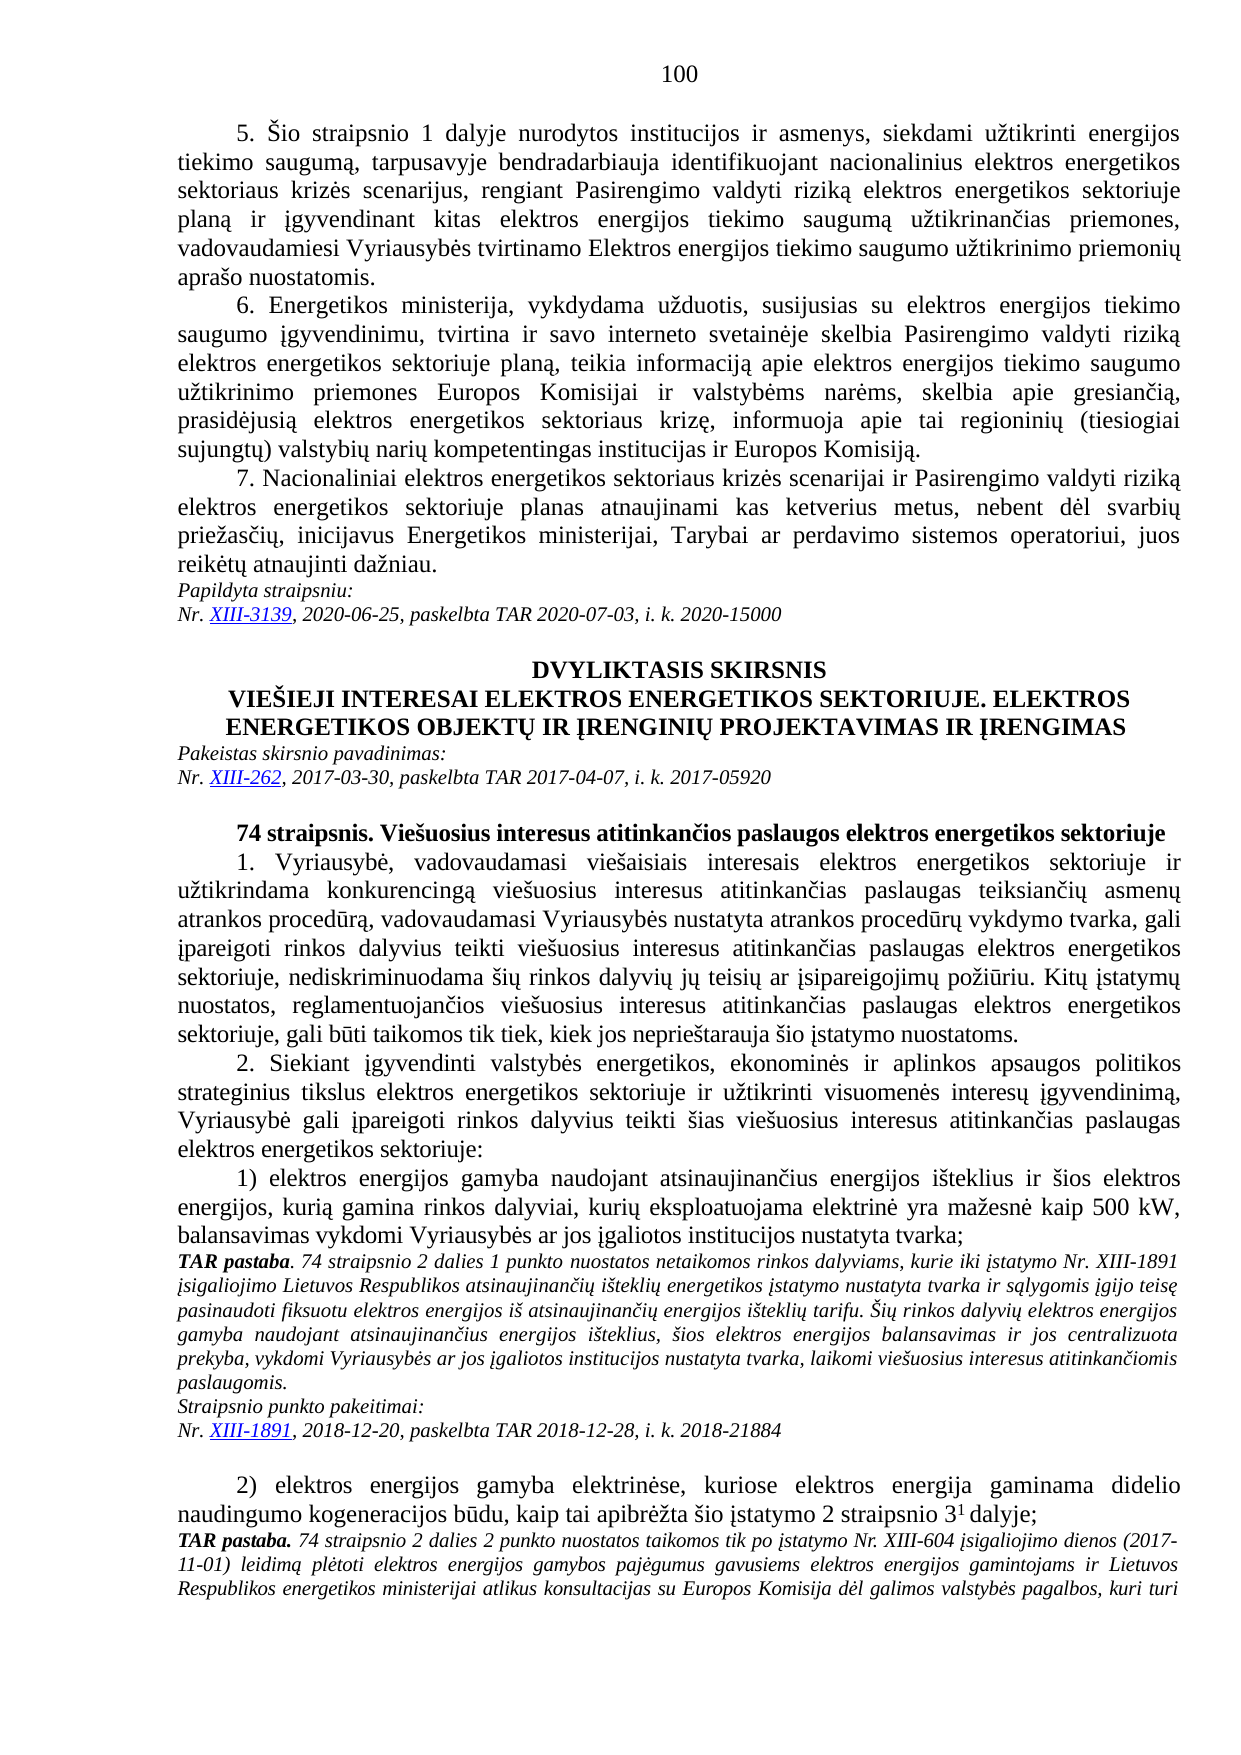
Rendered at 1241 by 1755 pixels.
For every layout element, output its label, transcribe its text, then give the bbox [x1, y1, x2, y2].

text VIEŠIEJI INTERESAI ELEKTROS ENERGETIKOS SEKTORIUJE. ELEKTROS ENERGETIKOS OBJEKTŲ IR ĮRENGINIŲ PROJEKTAVIMAS IR ĮRENGIMAS [177, 684, 1181, 741]
text DVYLIKTASIS SKIRSNIS [177, 655, 1181, 684]
text TAR pastaba. 74 straipsnio 2 dalies 1 punkto nuostatos netaikomos rinkos dalyviams, kurie iki įstatymo Nr. XIII-1891 įsigaliojimo Lietuvos Respublikos atsinaujinančių išteklių energetikos įstatymo nustatyta tvarka ir sąlygomis įgijo teisę pasinaudoti fiksuotu elektros energijos iš atsinaujinančių energijos išteklių tarifu. Šių rinkos dalyvių elektros energijos gamyba naudojant atsinaujinančius energijos išteklius, šios elektros energijos balansavimas ir jos centralizuota prekyba, vykdomi Vyriausybės ar jos įgaliotos institucijos nustatyta tvarka, laikomi viešuosius interesus atitinkančiomis paslaugomis. [177, 1249, 1181, 1394]
text 1. Vyriausybė, vadovaudamasi viešaisiais interesais elektros energetikos sektoriuje ir užtikrindama konkurencingą viešuosius interesus atitinkančias paslaugas teiksiančių asmenų atrankos procedūrą, vadovaudamasi Vyriausybės nustatyta atrankos procedūrų vykdymo tvarka, gali įpareigoti rinkos dalyvius teikti viešuosius interesus atitinkančias paslaugas elektros energetikos sektoriuje, nediskriminuodama šių rinkos dalyvių jų teisių ar įsipareigojimų požiūriu. Kitų įstatymų nuostatos, reglamentuojančios viešuosius interesus atitinkančias paslaugas elektros energetikos sektoriuje, gali būti taikomos tik tiek, kiek jos neprieštarauja šio įstatymo nuostatoms. [177, 847, 1181, 1048]
text 2) elektros energijos gamyba elektrinėse, kuriose elektros energija gaminama didelio naudingumo kogeneracijos būdu, kaip tai apibrėžta šio įstatymo 2 straipsnio 31 dalyje; [177, 1471, 1181, 1528]
text 7. Nacionaliniai elektros energetikos sektoriaus krizės scenarijai ir Pasirengimo valdyti riziką elektros energetikos sektoriuje planas atnaujinami kas ketverius metus, nebent dėl svarbių priežasčių, inicijavus Energetikos ministerijai, Tarybai ar perdavimo sistemos operatoriui, juos reikėtų atnaujinti dažniau. [177, 463, 1181, 578]
text 5. Šio straipsnio 1 dalyje nurodytos institucijos ir asmenys, siekdami užtikrinti energijos tiekimo saugumą, tarpusavyje bendradarbiauja identifikuojant nacionalinius elektros energetikos sektoriaus krizės scenarijus, rengiant Pasirengimo valdyti riziką elektros energetikos sektoriuje planą ir įgyvendinant kitas elektros energijos tiekimo saugumą užtikrinančias priemones, vadovaudamiesi Vyriausybės tvirtinamo Elektros energijos tiekimo saugumo užtikrinimo priemonių aprašo nuostatomis. [177, 118, 1181, 291]
text Nr. XIII-3139, 2020-06-25, paskelbta TAR 2020-07-03, i. k. 2020-15000 [177, 602, 1181, 626]
text Pakeistas skirsnio pavadinimas: [177, 741, 1181, 765]
text 1) elektros energijos gamyba naudojant atsinaujinančius energijos išteklius ir šios elektros energijos, kurią gamina rinkos dalyviai, kurių eksploatuojama elektrinė yra mažesnė kaip 500 kW, balansavimas vykdomi Vyriausybės ar jos įgaliotos institucijos nustatyta tvarka; [177, 1163, 1181, 1249]
text TAR pastaba. 74 straipsnio 2 dalies 2 punkto nuostatos taikomos tik po įstatymo Nr. XIII-604 įsigaliojimo dienos (2017-11-01) leidimą plėtoti elektros energijos gamybos pajėgumus gavusiems elektros energijos gamintojams ir Lietuvos Respublikos energetikos ministerijai atlikus konsultacijas su Europos Komisija dėl galimos valstybės pagalbos, kuri turi [177, 1528, 1181, 1600]
text 2. Siekiant įgyvendinti valstybės energetikos, ekonominės ir aplinkos apsaugos politikos strateginius tikslus elektros energetikos sektoriuje ir užtikrinti visuomenės interesų įgyvendinimą, Vyriausybė gali įpareigoti rinkos dalyvius teikti šias viešuosius interesus atitinkančias paslaugas elektros energetikos sektoriuje: [177, 1048, 1181, 1163]
text Straipsnio punkto pakeitimai: [177, 1394, 1181, 1418]
text 74 straipsnis. Viešuosius interesus atitinkančios paslaugos elektros energetikos sektoriuje [236, 818, 1181, 847]
text Papildyta straipsniu: [177, 578, 1181, 602]
text Nr. XIII-1891, 2018-12-20, paskelbta TAR 2018-12-28, i. k. 2018-21884 [177, 1418, 1181, 1442]
text 6. Energetikos ministerija, vykdydama užduotis, susijusias su elektros energijos tiekimo saugumo įgyvendinimu, tvirtina ir savo interneto svetainėje skelbia Pasirengimo valdyti riziką elektros energetikos sektoriuje planą, teikia informaciją apie elektros energijos tiekimo saugumo užtikrinimo priemones Europos Komisijai ir valstybėms narėms, skelbia apie gresiančią, prasidėjusią elektros energetikos sektoriaus krizę, informuoja apie tai regioninių (tiesiogiai sujungtų) valstybių narių kompetentingas institucijas ir Europos Komisiją. [177, 291, 1181, 463]
text Nr. XIII-262, 2017-03-30, paskelbta TAR 2017-04-07, i. k. 2017-05920 [177, 765, 1181, 789]
